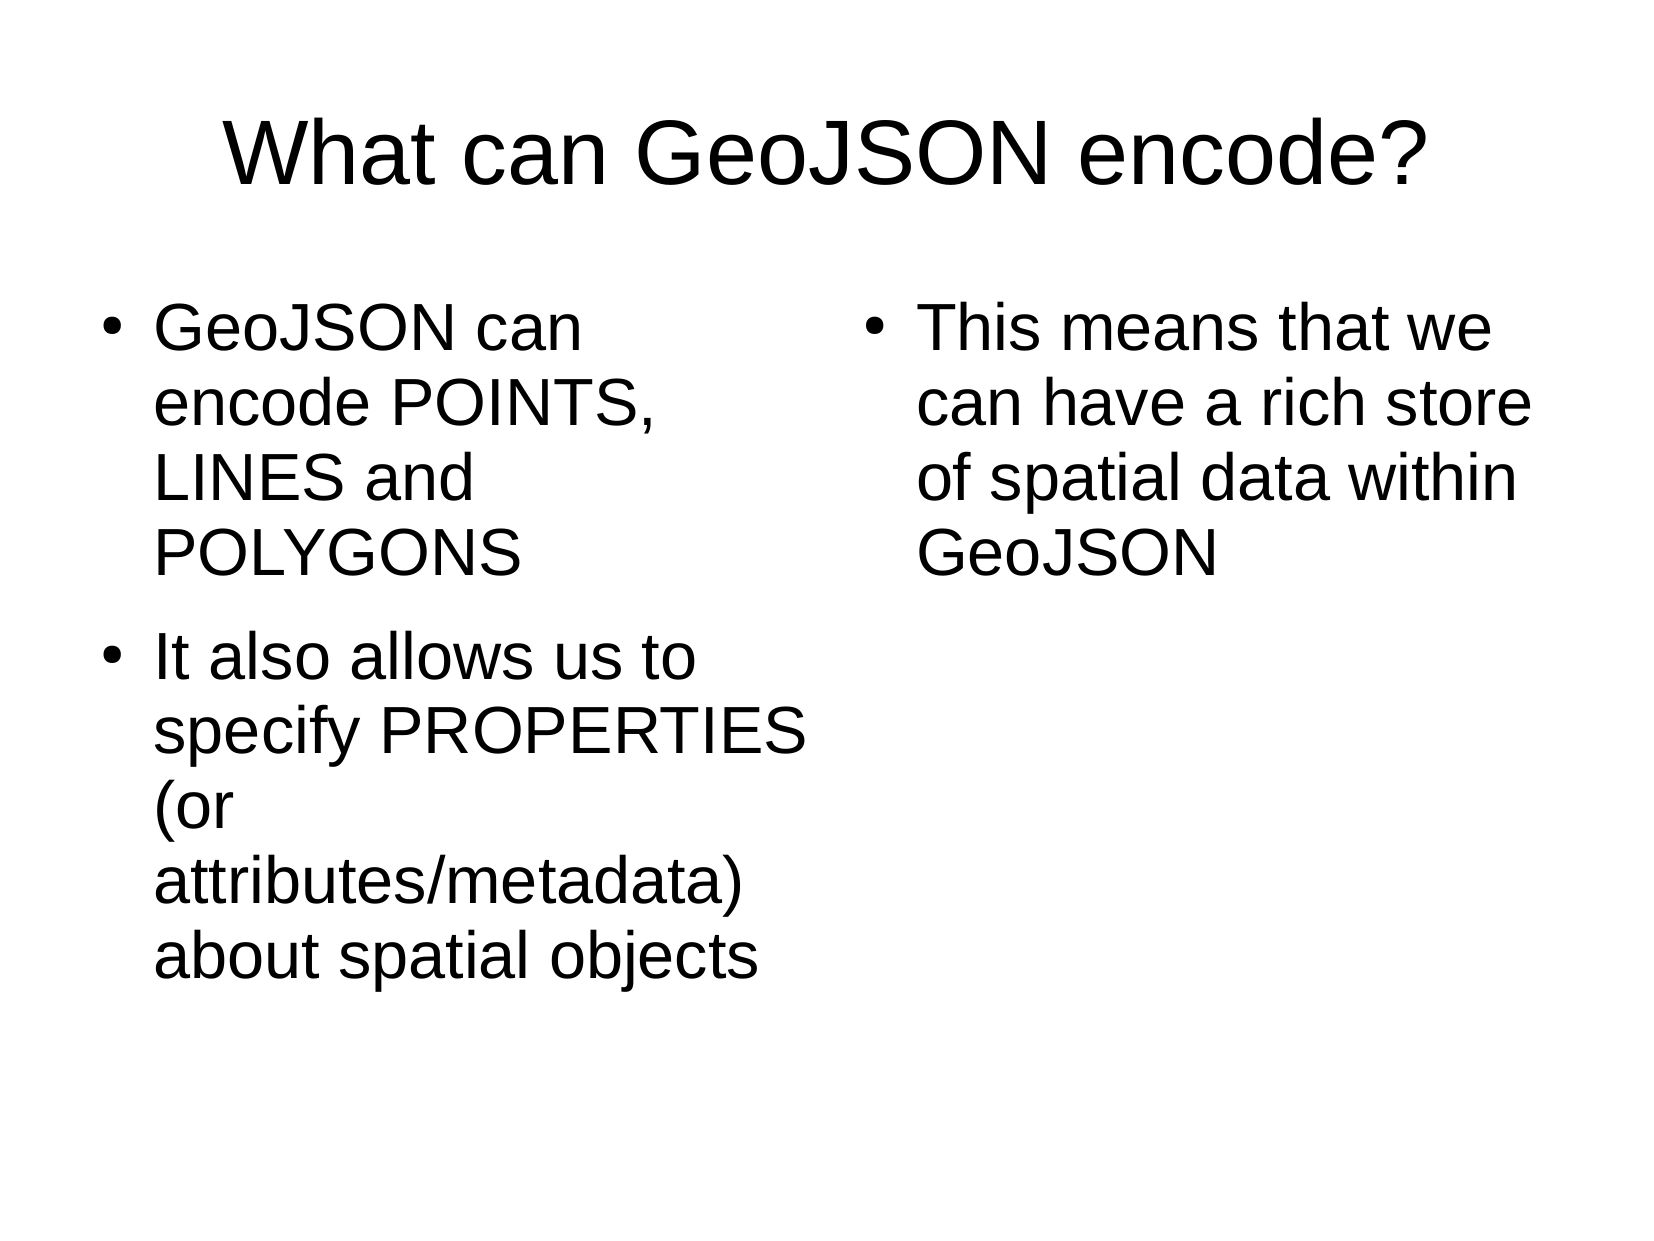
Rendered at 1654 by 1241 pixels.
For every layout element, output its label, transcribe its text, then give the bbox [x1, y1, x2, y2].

list This means that we can have a rich store of spatial data within GeoJSON [845, 290, 1572, 1010]
list GeoJSON can encode POINTS, LINES and POLYGONS It also allows us to specify PROPERTIES (or attributes/metadata) about spatial objects [82, 290, 809, 1010]
title What can GeoJSON encode? [82, 49, 1571, 257]
